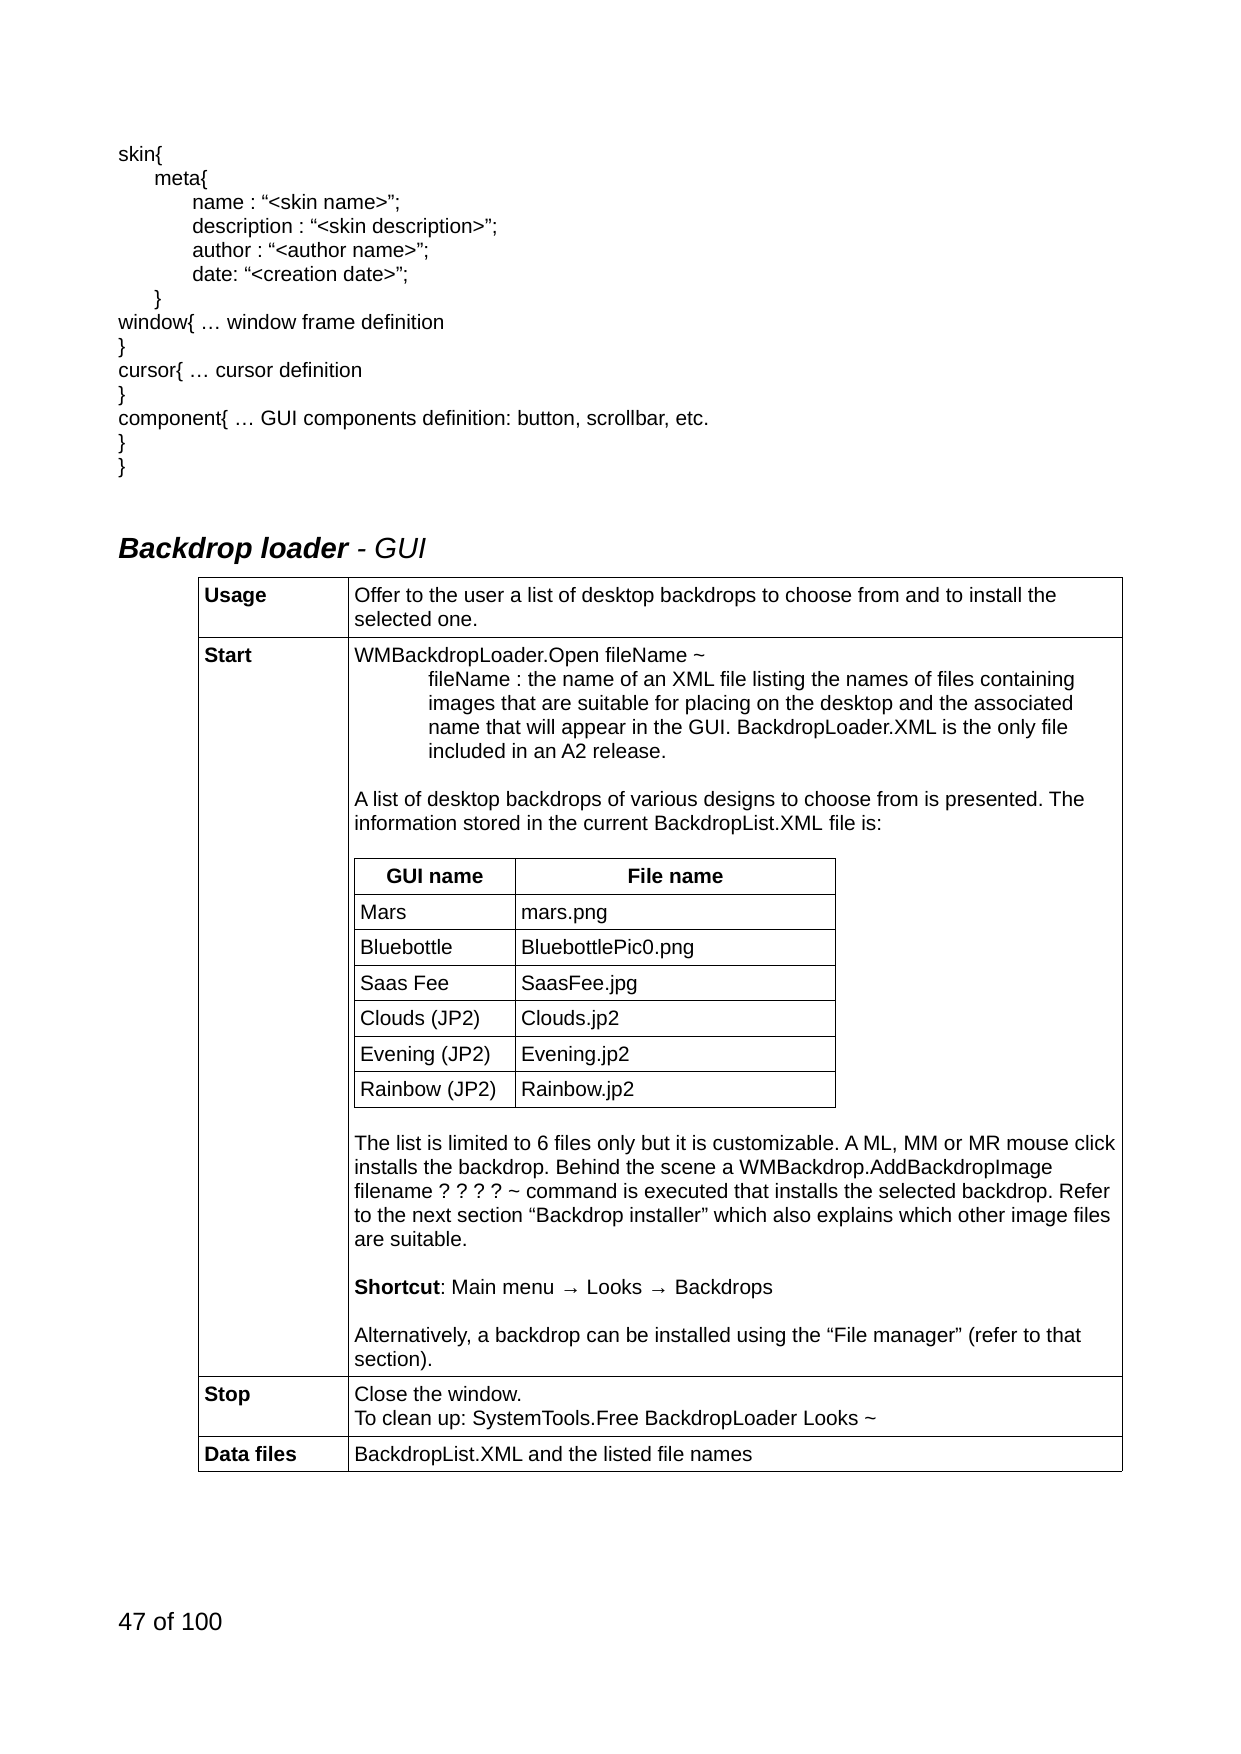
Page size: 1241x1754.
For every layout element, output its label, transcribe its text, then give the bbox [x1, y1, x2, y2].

table_cell Rainbow (JP2) [355, 1072, 515, 1107]
table_header Offer to the user a list of desktop backdrops to choose from and to install the selected one. [349, 578, 1122, 637]
text meta{ [118, 166, 1122, 190]
text cursor{ … cursor definition [118, 358, 1122, 382]
table_cell Evening (JP2) [355, 1037, 515, 1071]
table_cell Rainbow.jp2 [516, 1072, 835, 1107]
table_header File name [516, 859, 835, 894]
table_cell Saas Fee [355, 966, 515, 1000]
text } [118, 382, 1122, 406]
subtitle Backdrop loader - GUI [118, 531, 1122, 565]
table_cell BluebottlePic0.png [516, 930, 835, 965]
text } [118, 286, 1122, 310]
text } [118, 334, 1122, 358]
table_cell mars.png [516, 895, 835, 929]
table_cell Mars [355, 895, 515, 929]
table_cell BackdropList.XML and the listed file names [349, 1437, 1122, 1471]
table_header GUI name [355, 859, 515, 894]
text } [118, 453, 1122, 477]
table_cell Start [199, 638, 348, 1376]
text skin{ [118, 142, 1122, 166]
table_cell Bluebottle [355, 930, 515, 965]
text } [118, 429, 1122, 453]
table_cell Stop [199, 1377, 348, 1436]
table_header Usage [199, 578, 348, 637]
table_cell Close the window. To clean up: SystemTools.Free BackdropLoader Looks ~ [349, 1377, 1122, 1436]
text description : “<skin description>”; [118, 214, 1122, 238]
text component{ … GUI components definition: button, scrollbar, etc. [118, 406, 1122, 429]
table_cell Data files [199, 1437, 348, 1471]
text author : “<author name>”; [118, 238, 1122, 262]
text window{ … window frame definition [118, 310, 1122, 334]
text name : “<skin name>”; [118, 190, 1122, 214]
table_cell Clouds.jp2 [516, 1001, 835, 1036]
table_cell WMBackdropLoader.Open fileName ~ fileName : the name of an XML file listing the names of files containing images that are suitable for placing on the desktop and the associated name that will appear in the GUI. BackdropLoader.XML is the only file included in an A2 release. A list of desktop backdrops of various designs to choose from is presented. The information stored in the current BackdropList.XML file is: The list is limited to 6 files only but it is customizable. A ML, MM or MR mouse click installs the backdrop. Behind the scene a WMBackdrop.AddBackdropImage filename ? ? ? ? ~ command is executed that installs the selected backdrop. Refer to the next section “Backdrop installer” which also explains which other image files are suitable. Shortcut: Main menu → Looks → Backdrops Alternatively, a backdrop can be installed using the “File manager” (refer to that section). [349, 638, 1122, 1376]
table_cell Evening.jp2 [516, 1037, 835, 1071]
table_cell Clouds (JP2) [355, 1001, 515, 1036]
table_cell SaasFee.jpg [516, 966, 835, 1000]
text date: “<creation date>”; [118, 262, 1122, 286]
